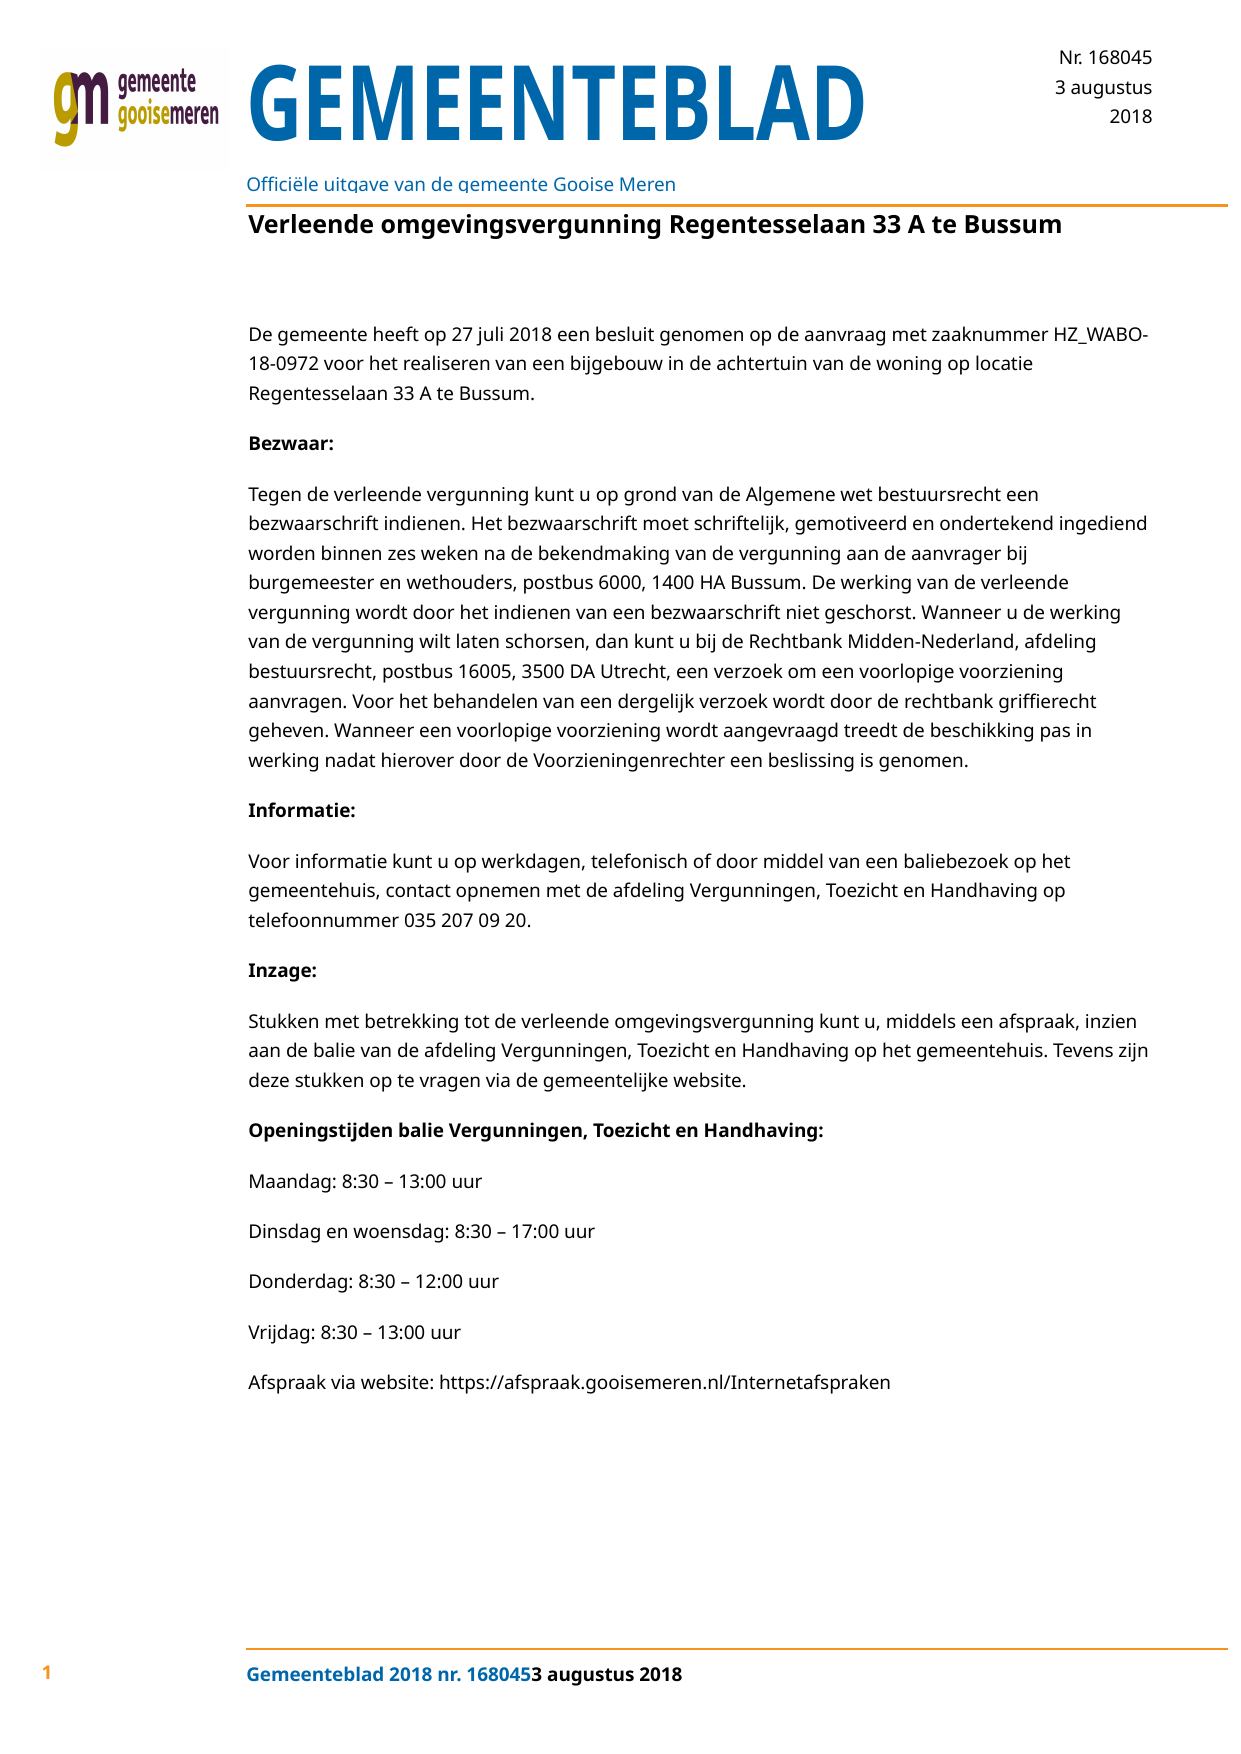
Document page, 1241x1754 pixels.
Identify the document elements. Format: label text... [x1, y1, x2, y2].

text Informatie: [248, 797, 1152, 823]
text Maandag: 8:30 – 13:00 uur [248, 1168, 1152, 1193]
text Dinsdag en woensdag: 8:30 – 17:00 uur [248, 1218, 1152, 1244]
text Bezwaar: [248, 430, 1152, 456]
text Stukken met betrekking tot de verleende omgevingsvergunning kunt u, middels een afspraak, inzien aan de balie van de afdeling Vergunningen, Toezicht en Handhaving op het gemeentehuis. Tevens zijn deze stukken op te vragen via de gemeentelijke website. [248, 1008, 1152, 1093]
text Openingstijden balie Vergunningen, Toezicht en Handhaving: [248, 1117, 1152, 1143]
text Donderdag: 8:30 – 12:00 uur [248, 1269, 1152, 1294]
text Verleende omgevingsvergunning Regentesselaan 33 A te Bussum [248, 207, 1152, 241]
text Afspraak via website: https://afspraak.gooisemeren.nl/Internetafspraken [248, 1369, 1152, 1395]
picture [41, 47, 231, 172]
text Vrijdag: 8:30 – 13:00 uur [248, 1319, 1152, 1345]
text De gemeente heeft op 27 juli 2018 een besluit genomen op de aanvraag met zaaknummer HZ_WABO-18-0972 voor het realiseren van een bijgebouw in de achtertuin van de woning op locatie Regentesselaan 33 A te Bussum. [248, 321, 1152, 406]
text Inzage: [248, 957, 1152, 983]
text Voor informatie kunt u op werkdagen, telefonisch of door middel van een baliebezoek op het gemeentehuis, contact opnemen met de afdeling Vergunningen, Toezicht en Handhaving op telefoonnummer 035 207 09 20. [248, 848, 1152, 933]
text Tegen de verleende vergunning kunt u op grond van de Algemene wet bestuursrecht een bezwaarschrift indienen. Het bezwaarschrift moet schriftelijk, gemotiveerd en ondertekend ingediend worden binnen zes weken na de bekendmaking van de vergunning aan de aanvrager bij burgemeester en wethouders, postbus 6000, 1400 HA Bussum. De werking van de verleende vergunning wordt door het indienen van een bezwaarschrift niet geschorst. Wanneer u de werking van de vergunning wilt laten schorsen, dan kunt u bij de Rechtbank Midden-Nederland, afdeling bestuursrecht, postbus 16005, 3500 DA Utrecht, een verzoek om een voorlopige voorziening aanvragen. Voor het behandelen van een dergelijk verzoek wordt door de rechtbank griffierecht geheven. Wanneer een voorlopige voorziening wordt aangevraagd treedt de beschikking pas in werking nadat hierover door de Voorzieningenrechter een beslissing is genomen. [248, 481, 1152, 773]
